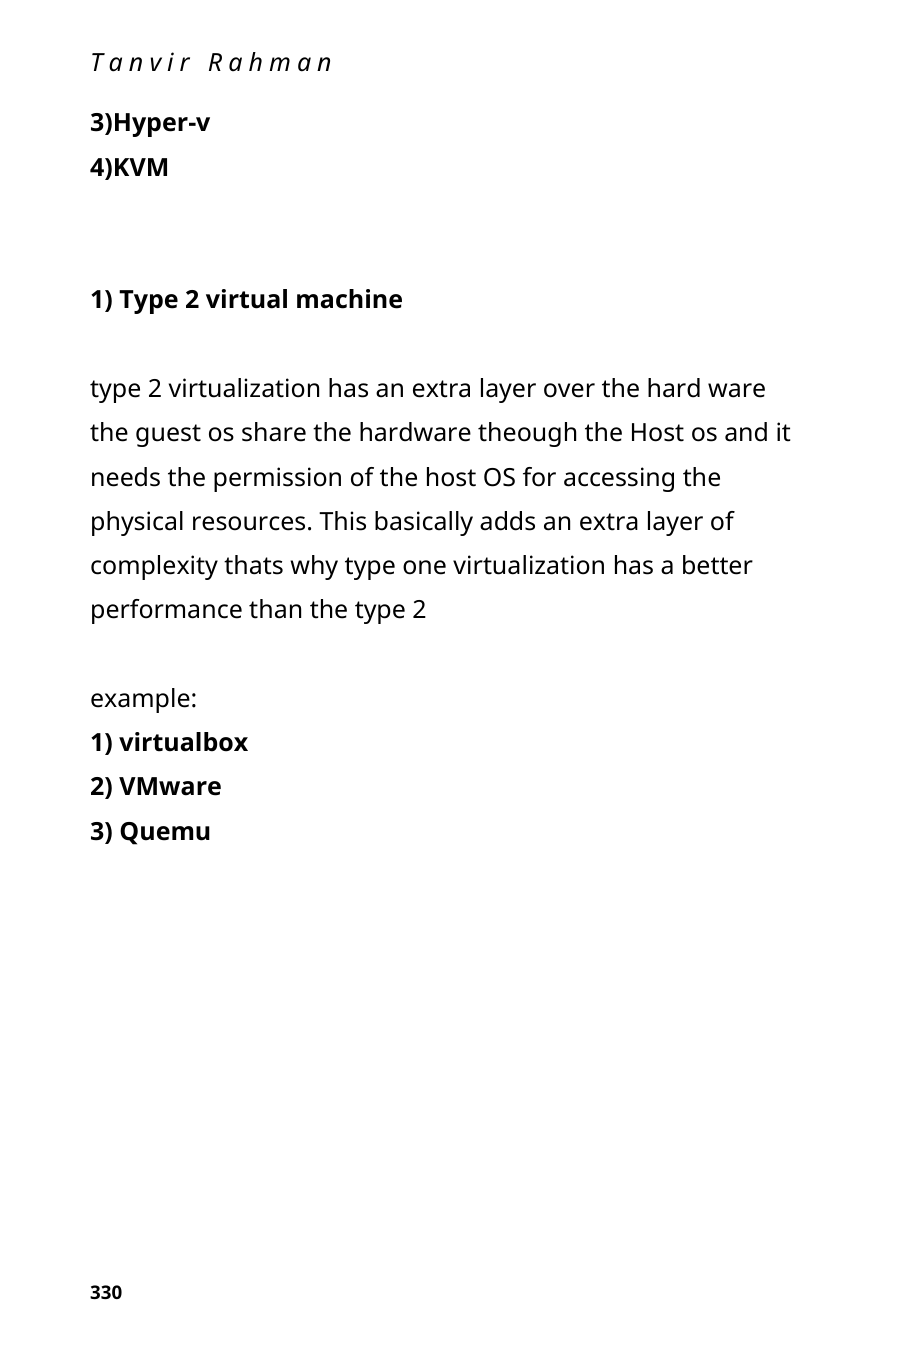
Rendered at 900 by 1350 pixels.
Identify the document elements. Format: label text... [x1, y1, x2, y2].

text 4)KVM [90, 149, 810, 183]
text 1) Type 2 virtual machine [90, 282, 810, 316]
text 1) virtualbox [90, 725, 810, 759]
text type 2 virtualization has an extra layer over the hard ware the guest os share the hardware theough the Host os and it needs the permission of the host OS for accessing the physical resources. This basically adds an extra layer of complexity thats why type one virtualization has a better performance than the type 2 [90, 371, 810, 626]
text 3) Quemu [90, 813, 810, 847]
text 3)Hyper-v [90, 105, 810, 139]
text example: [90, 681, 810, 714]
text 2) VMware [90, 769, 810, 803]
